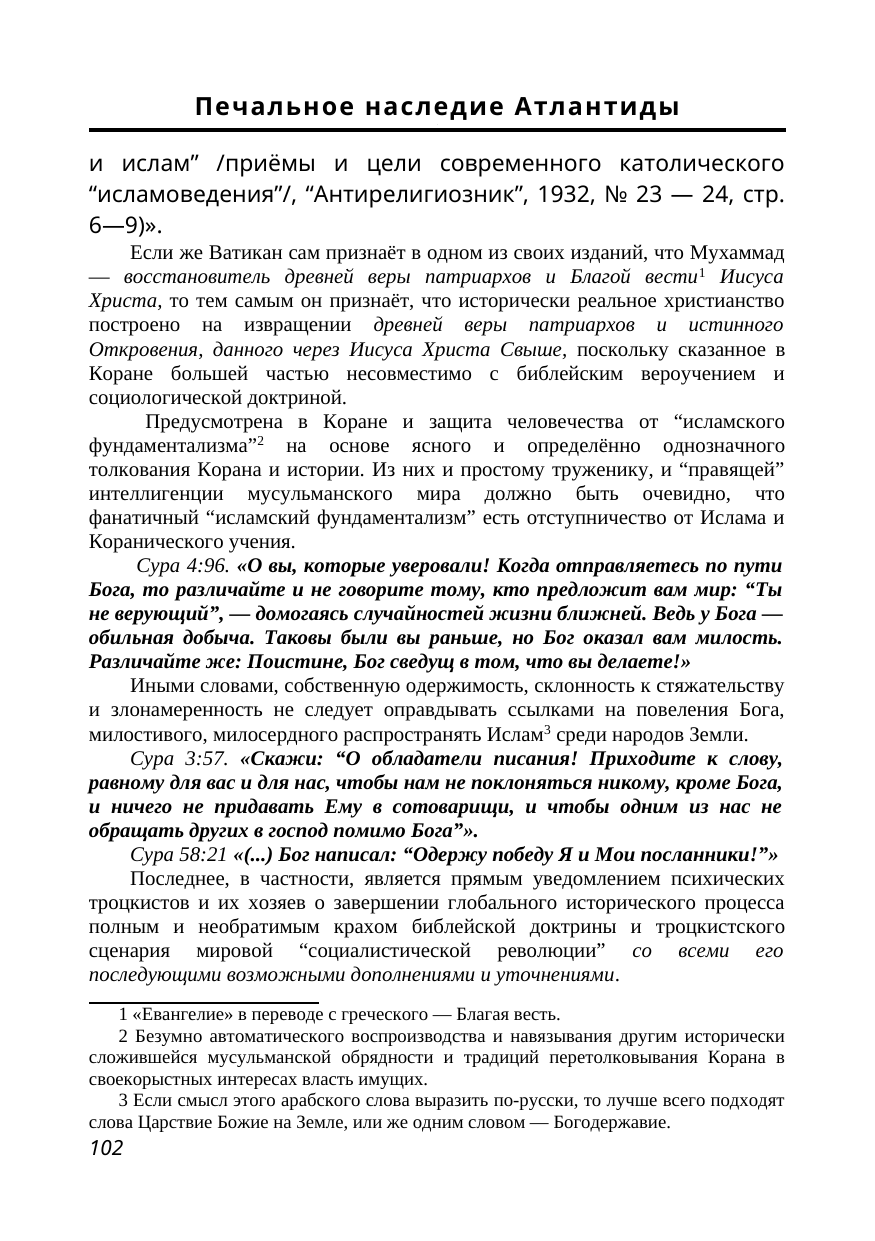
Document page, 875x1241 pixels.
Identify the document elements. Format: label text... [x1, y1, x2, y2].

text Если смысл этого арабского слова выразить по-русски, то лучше всего подходят слова Царствие Божие на Земле, или же одним словом — Богодержавие. [89, 1089, 786, 1132]
text Иными словами, собственную одержимость, склонность к стяжательству и злонамеренность не следует оправдывать ссылками на повеления Бога, милостивого, милосердного распространять Ислам среди народов Земли. [89, 673, 786, 746]
text Су­ра 3:57. «Скажи: “О обладатели писания! Приходите к слову, равному для вас и для нас, чтобы нам не поклоняться никому, кроме Бога, и ничего не придавать Ему в сотоварищи, и чтобы одним из нас не обращать других в господ помимо Бога”». [89, 746, 786, 842]
text Предусмотрена в Коране и защита человечества от “исламского фундаментализма” на основе ясного и определённо однозначного толкования Корана и истории. Из них и простому труженику, и “правящей” интеллигенции мусульманского мира должно быть очевидно, что фанатичный “исламский фундаментализм” есть отступничество от Ислама и Коранического учения. [89, 409, 786, 553]
text Безумно автоматического воспроизводства и навязывания другим исторически сложившейся мусульманской обрядности и традиций перетолковывания Корана в своекорыстных интересах власть имущих. [89, 1025, 786, 1089]
text «Евангелие» в переводе с греческого — Благая весть. [89, 1003, 786, 1025]
text Сура 58:21 «(...) Бог написал: “Одержу победу Я и Мои посланники!”» [89, 842, 786, 866]
text Последнее, в частности, является прямым уведомлением психических троцкистов и их хозяев о завершении глобального исторического процесса полным и необратимым крахом библейской доктрины и троцкистского сценария мировой “социалистической революции” со всеми его последующими возможными дополнениями и уточнениями. [89, 866, 786, 986]
text Сура 4:96. «О вы, которые уверовали! Когда отправляетесь по пути Бога, то различайте и не говорите тому, кто предложит вам мир: “Ты не верующий”, — домогаясь случайностей жизни ближней. Ведь у Бога — обильная добыча. Таковы были вы раньше, но Бог оказал вам милость. Различайте же: Поистине, Бог сведущ в том, что вы делаете!» [89, 553, 786, 673]
text Если же Ватикан сам признаёт в одном из своих изданий, что Мухаммад — восстановитель древней веры патриархов и Благой вести Иисуса Христа, то тем самым он признаёт, что исторически реальное христианство построено на извращении древней веры патриархов и истинного Откровения, данного через Иисуса Христа Свыше, поскольку сказанное в Коране большей частью несовместимо с библейским вероучением и социологической доктриной. [89, 240, 786, 409]
text и ислам” /приёмы и цели современного католического “исламоведения”/, “Антирелигиозник”, 1932, № 23 — 24, стр. 6—9)». [89, 146, 786, 240]
